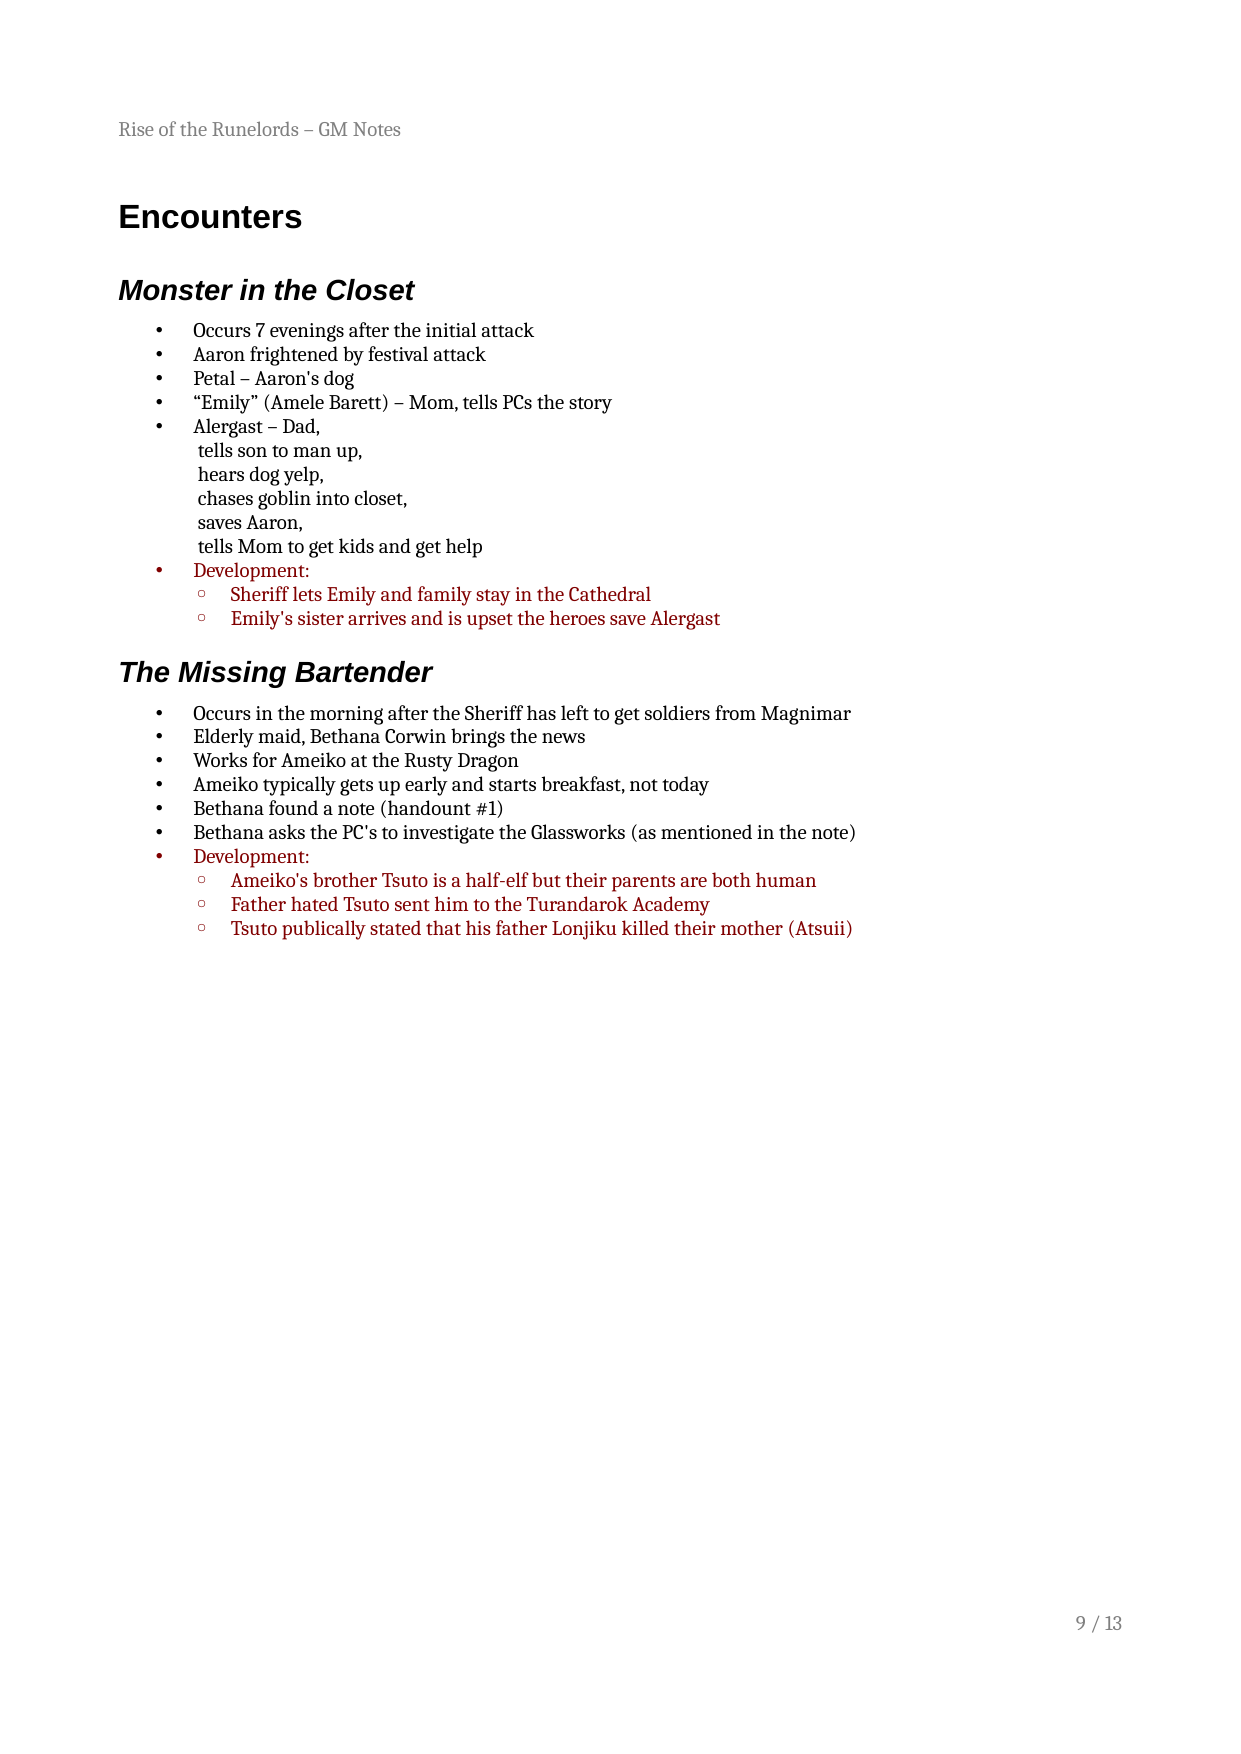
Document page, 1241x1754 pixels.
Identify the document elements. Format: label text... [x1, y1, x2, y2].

list Tsuto publically stated that his father Lonjiku killed their mother (Atsuii) [193, 917, 1122, 941]
list Development: [156, 845, 1122, 869]
subtitle Monster in the Closet [118, 273, 1122, 306]
list Petal – Aaron's dog [156, 367, 1122, 391]
list Bethana asks the PC's to investigate the Glassworks (as mentioned in the note) [156, 821, 1122, 845]
list “Emily” (Amele Barett) – Mom, tells PCs the story [156, 391, 1122, 414]
list Development: [156, 558, 1122, 582]
list Ameiko's brother Tsuto is a half-elf but their parents are both human [193, 869, 1122, 893]
list Emily's sister arrives and is upset the heroes save Alergast [193, 606, 1122, 630]
list Ameiko typically gets up early and starts breakfast, not today [156, 773, 1122, 797]
subtitle Encounters [118, 197, 1122, 235]
list Elderly maid, Bethana Corwin brings the news [156, 725, 1122, 749]
list Occurs 7 evenings after the initial attack [156, 319, 1122, 343]
list Aaron frightened by festival attack [156, 343, 1122, 367]
list Sheriff lets Emily and family stay in the Cathedral [193, 582, 1122, 606]
list Alergast – Dad, tells son to man up, hears dog yelp, chases goblin into closet, saves Aaron, tells Mom to get kids and get help [156, 414, 1122, 558]
subtitle The Missing Bartender [118, 655, 1122, 689]
list Father hated Tsuto sent him to the Turandarok Academy [193, 893, 1122, 917]
list Bethana found a note (handount #1) [156, 797, 1122, 821]
list Works for Ameiko at the Rusty Dragon [156, 749, 1122, 773]
list Occurs in the morning after the Sheriff has left to get soldiers from Magnimar [156, 701, 1122, 725]
